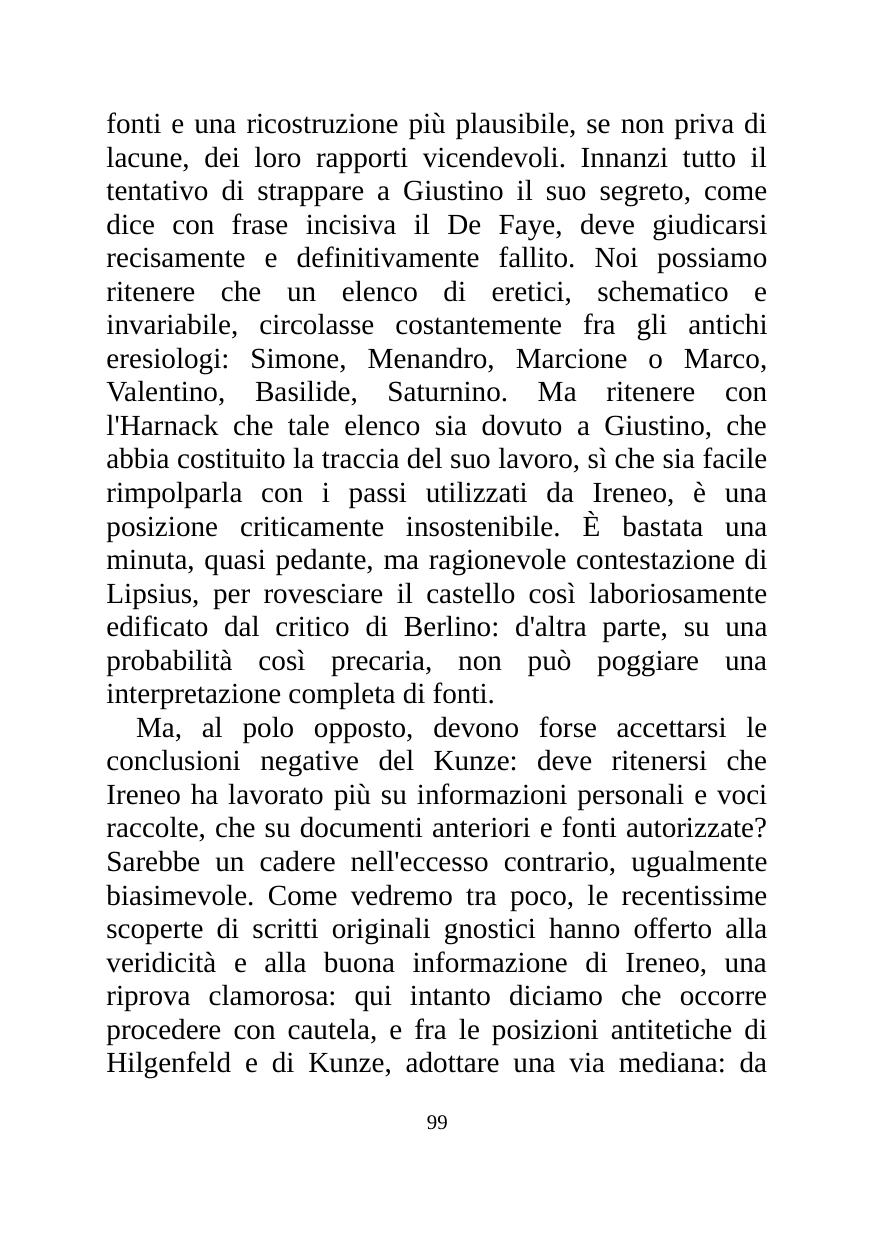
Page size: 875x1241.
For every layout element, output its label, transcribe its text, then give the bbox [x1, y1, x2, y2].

text fonti e una ricostruzione più plausibile, se non priva di lacune, dei loro rapporti vicendevoli. Innanzi tutto il tentativo di strappare a Giustino il suo segreto, come dice con frase incisiva il De Faye, deve giudicarsi recisamente e definitivamente fallito. Noi possiamo ritenere che un elenco di eretici, schematico e invariabile, circolasse costantemente fra gli antichi eresiologi: Simone, Menandro, Marcione o Marco, Valentino, Basilide, Saturnino. Ma ritenere con l'Harnack che tale elenco sia dovuto a Giustino, che abbia costituito la traccia del suo lavoro, sì che sia facile rimpolparla con i passi utilizzati da Ireneo, è una posizione criticamente insostenibile. È bastata una minuta, quasi pedante, ma ragionevole contestazione di Lipsius, per rovesciare il castello così laboriosamente edificato dal critico di Berlino: d'altra parte, su una probabilità così precaria, non può poggiare una interpretazione completa di fonti. [106, 106, 768, 710]
text Ma, al polo opposto, devono forse accettarsi le conclusioni negative del Kunze: deve ritenersi che Ireneo ha lavorato più su informazioni personali e voci raccolte, che su documenti anteriori e fonti autorizzate? Sarebbe un cadere nell'eccesso contrario, ugualmente biasimevole. Come vedremo tra poco, le recentissime scoperte di scritti originali gnostici hanno offerto alla veridicità e alla buona informazione di Ireneo, una riprova clamorosa: qui intanto diciamo che occorre procedere con cautela, e fra le posizioni antitetiche di Hilgenfeld e di Kunze, adottare una via mediana: da [106, 710, 768, 1079]
